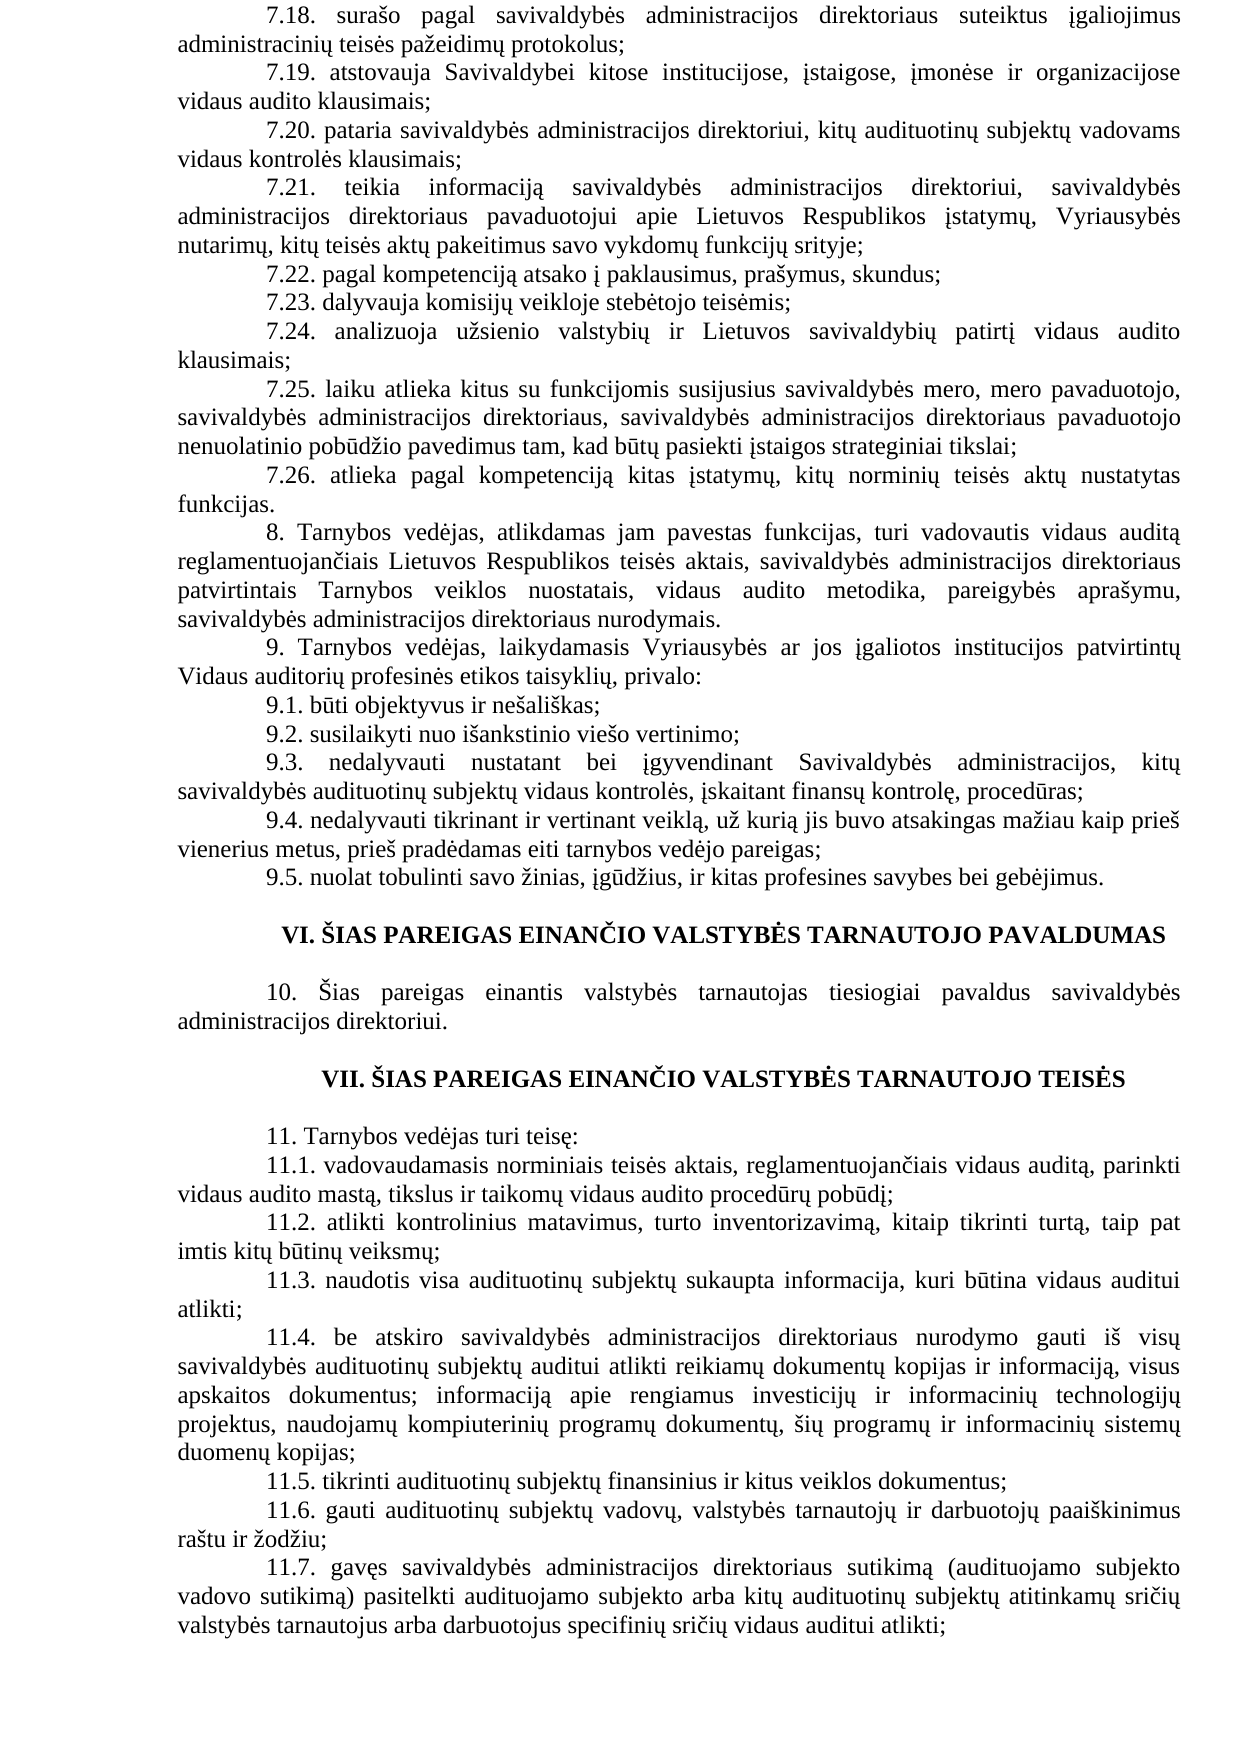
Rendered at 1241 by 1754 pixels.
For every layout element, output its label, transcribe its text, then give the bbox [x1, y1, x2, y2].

text 11.6. gauti audituotinų subjektų vadovų, valstybės tarnautojų ir darbuotojų paaiškinimus raštu ir žodžiu; [177, 1495, 1181, 1552]
text 9.5. nuolat tobulinti savo žinias, įgūdžius, ir kitas profesines savybes bei gebėjimus. [177, 862, 1181, 891]
text 9.1. būti objektyvus ir nešališkas; [177, 690, 1181, 719]
text 11. Tarnybos vedėjas turi teisę: [177, 1121, 1181, 1150]
text 9.3. nedalyvauti nustatant bei įgyvendinant Savivaldybės administracijos, kitų savivaldybės audituotinų subjektų vidaus kontrolės, įskaitant finansų kontrolę, procedūras; [177, 747, 1181, 805]
text 7.22. pagal kompetenciją atsako į paklausimus, prašymus, skundus; [177, 259, 1181, 287]
text VII. ŠIAS PAREIGAS EINANČIO VALSTYBĖS TARNAUTOJO TEISĖS [177, 1064, 1181, 1092]
text 11.4. be atskiro savivaldybės administracijos direktoriaus nurodymo gauti iš visų savivaldybės audituotinų subjektų auditui atlikti reikiamų dokumentų kopijas ir informaciją, visus apskaitos dokumentus; informaciją apie rengiamus investicijų ir informacinių technologijų projektus, naudojamų kompiuterinių programų dokumentų, šių programų ir informacinių sistemų duomenų kopijas; [177, 1322, 1181, 1466]
text 7.26. atlieka pagal kompetenciją kitas įstatymų, kitų norminių teisės aktų nustatytas funkcijas. [177, 460, 1181, 517]
text 7.19. atstovauja Savivaldybei kitose institucijose, įstaigose, įmonėse ir organizacijose vidaus audito klausimais; [177, 57, 1181, 115]
text 7.18. surašo pagal savivaldybės administracijos direktoriaus suteiktus įgaliojimus administracinių teisės pažeidimų protokolus; [177, 0, 1181, 57]
text 9.4. nedalyvauti tikrinant ir vertinant veiklą, už kurią jis buvo atsakingas mažiau kaip prieš vienerius metus, prieš pradėdamas eiti tarnybos vedėjo pareigas; [177, 805, 1181, 862]
text 8. Tarnybos vedėjas, atlikdamas jam pavestas funkcijas, turi vadovautis vidaus auditą reglamentuojančiais Lietuvos Respublikos teisės aktais, savivaldybės administracijos direktoriaus patvirtintais Tarnybos veiklos nuostatais, vidaus audito metodika, pareigybės aprašymu, savivaldybės administracijos direktoriaus nurodymais. [177, 517, 1181, 632]
text 11.5. tikrinti audituotinų subjektų finansinius ir kitus veiklos dokumentus; [177, 1466, 1181, 1495]
text 7.24. analizuoja užsienio valstybių ir Lietuvos savivaldybių patirtį vidaus audito klausimais; [177, 316, 1181, 374]
text 7.21. teikia informaciją savivaldybės administracijos direktoriui, savivaldybės administracijos direktoriaus pavaduotojui apie Lietuvos Respublikos įstatymų, Vyriausybės nutarimų, kitų teisės aktų pakeitimus savo vykdomų funkcijų srityje; [177, 172, 1181, 259]
text 11.1. vadovaudamasis norminiais teisės aktais, reglamentuojančiais vidaus auditą, parinkti vidaus audito mastą, tikslus ir taikomų vidaus audito procedūrų pobūdį; [177, 1150, 1181, 1207]
text 9.2. susilaikyti nuo išankstinio viešo vertinimo; [177, 719, 1181, 747]
text 7.23. dalyvauja komisijų veikloje stebėtojo teisėmis; [177, 287, 1181, 316]
text 11.2. atlikti kontrolinius matavimus, turto inventorizavimą, kitaip tikrinti turtą, taip pat imtis kitų būtinų veiksmų; [177, 1207, 1181, 1265]
text 11.7. gavęs savivaldybės administracijos direktoriaus sutikimą (audituojamo subjekto vadovo sutikimą) pasitelkti audituojamo subjekto arba kitų audituotinų subjektų atitinkamų sričių valstybės tarnautojus arba darbuotojus specifinių sričių vidaus auditui atlikti; [177, 1552, 1181, 1639]
text 11.3. naudotis visa audituotinų subjektų sukaupta informacija, kuri būtina vidaus auditui atlikti; [177, 1265, 1181, 1322]
text 9. Tarnybos vedėjas, laikydamasis Vyriausybės ar jos įgaliotos institucijos patvirtintų Vidaus auditorių profesinės etikos taisyklių, privalo: [177, 632, 1181, 690]
text 7.25. laiku atlieka kitus su funkcijomis susijusius savivaldybės mero, mero pavaduotojo, savivaldybės administracijos direktoriaus, savivaldybės administracijos direktoriaus pavaduotojo nenuolatinio pobūdžio pavedimus tam, kad būtų pasiekti įstaigos strateginiai tikslai; [177, 374, 1181, 460]
text 7.20. pataria savivaldybės administracijos direktoriui, kitų audituotinų subjektų vadovams vidaus kontrolės klausimais; [177, 115, 1181, 172]
text VI. ŠIAS PAREIGAS EINANČIO VALSTYBĖS TARNAUTOJO PAVALDUMAS [177, 920, 1181, 949]
text 10. Šias pareigas einantis valstybės tarnautojas tiesiogiai pavaldus savivaldybės administracijos direktoriui. [177, 977, 1181, 1035]
